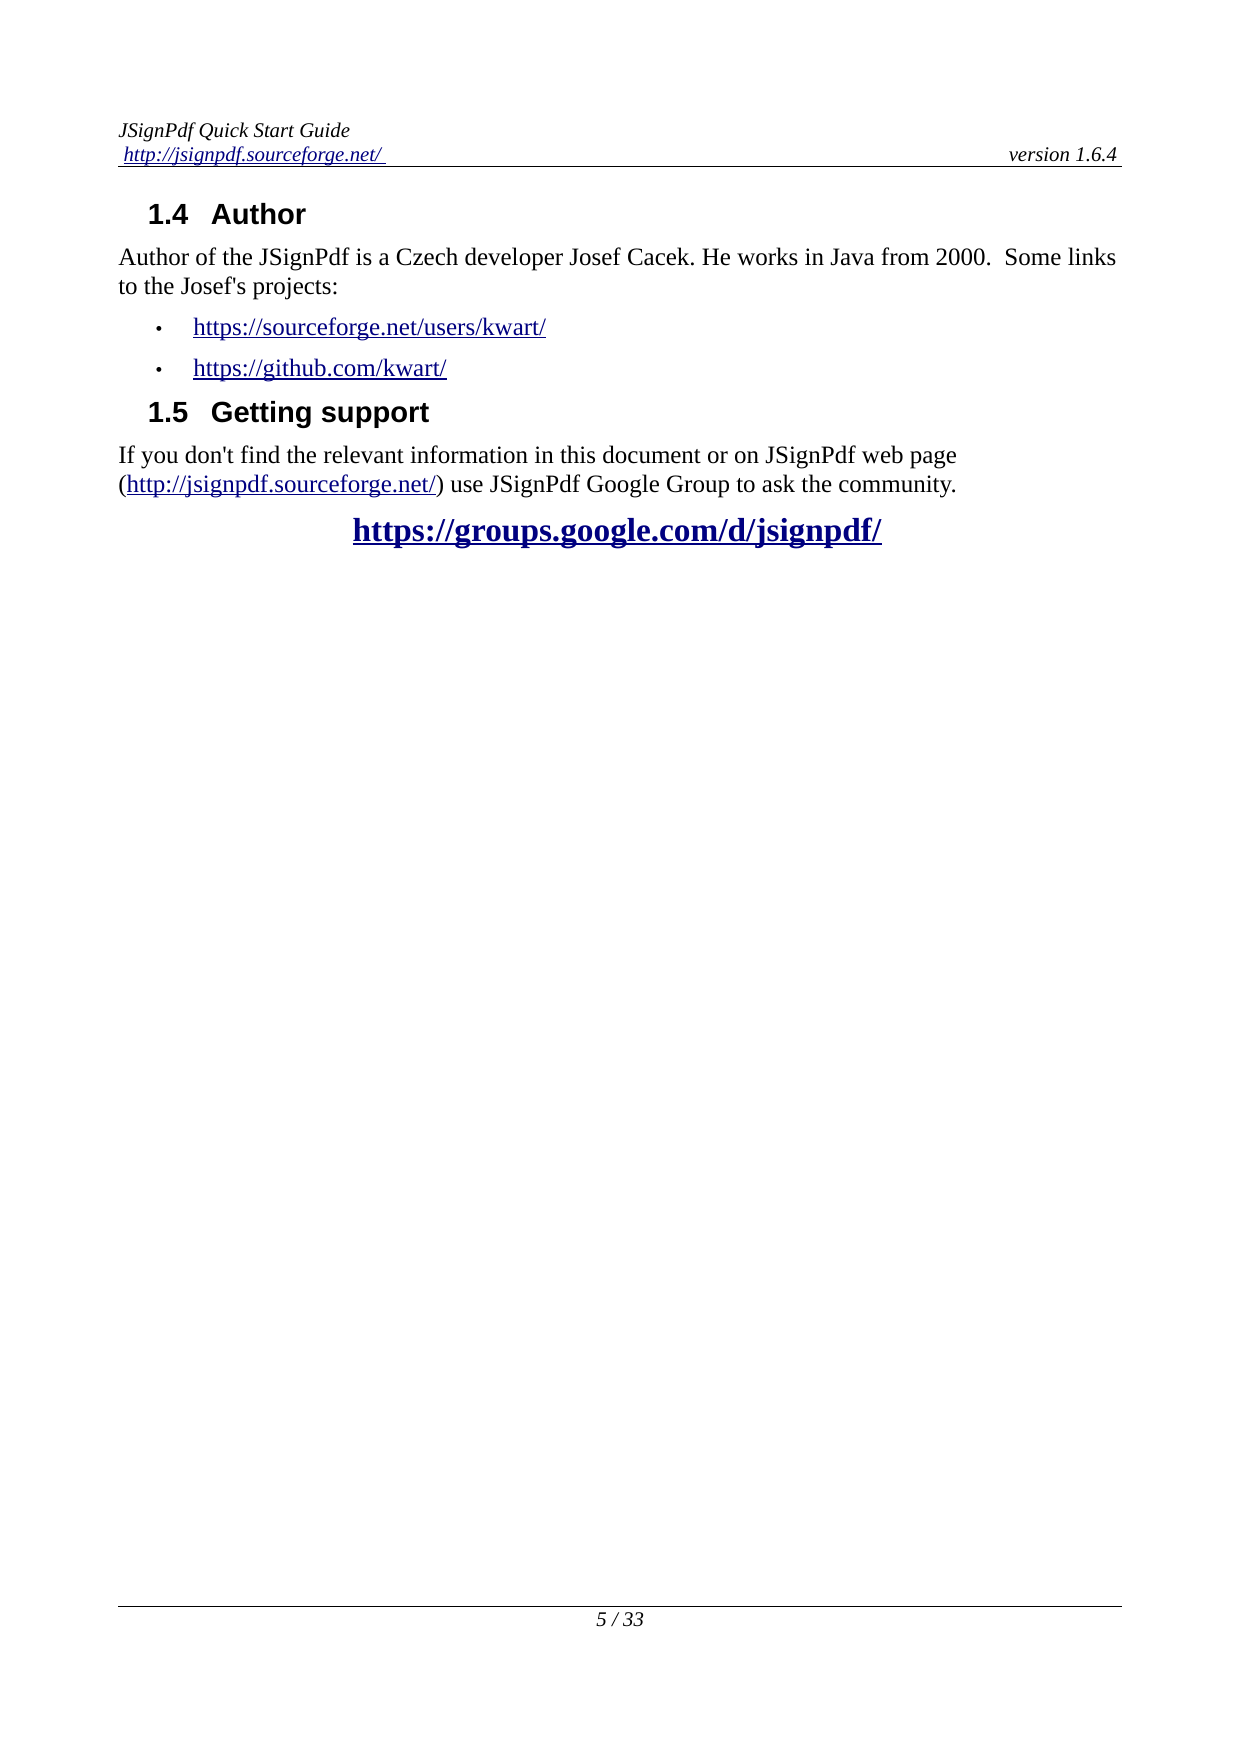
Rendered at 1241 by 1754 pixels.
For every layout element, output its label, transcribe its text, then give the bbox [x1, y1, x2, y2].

text https://groups.google.com/d/jsignpdf/ [118, 510, 1122, 548]
list https://sourceforge.net/users/kwart/ [156, 312, 1122, 341]
subtitle Author [148, 197, 1116, 230]
text If you don't find the relevant information in this document or on JSignPdf web page (http://jsignpdf.sourceforge.net/) use JSignPdf Google Group to ask the community. [118, 440, 1122, 497]
subtitle Getting support [148, 394, 1116, 428]
text Author of the JSignPdf is a Czech developer Josef Cacek. He works in Java from 2000. Some links to the Josef's projects: [118, 242, 1122, 299]
list https://github.com/kwart/ [156, 353, 1122, 382]
